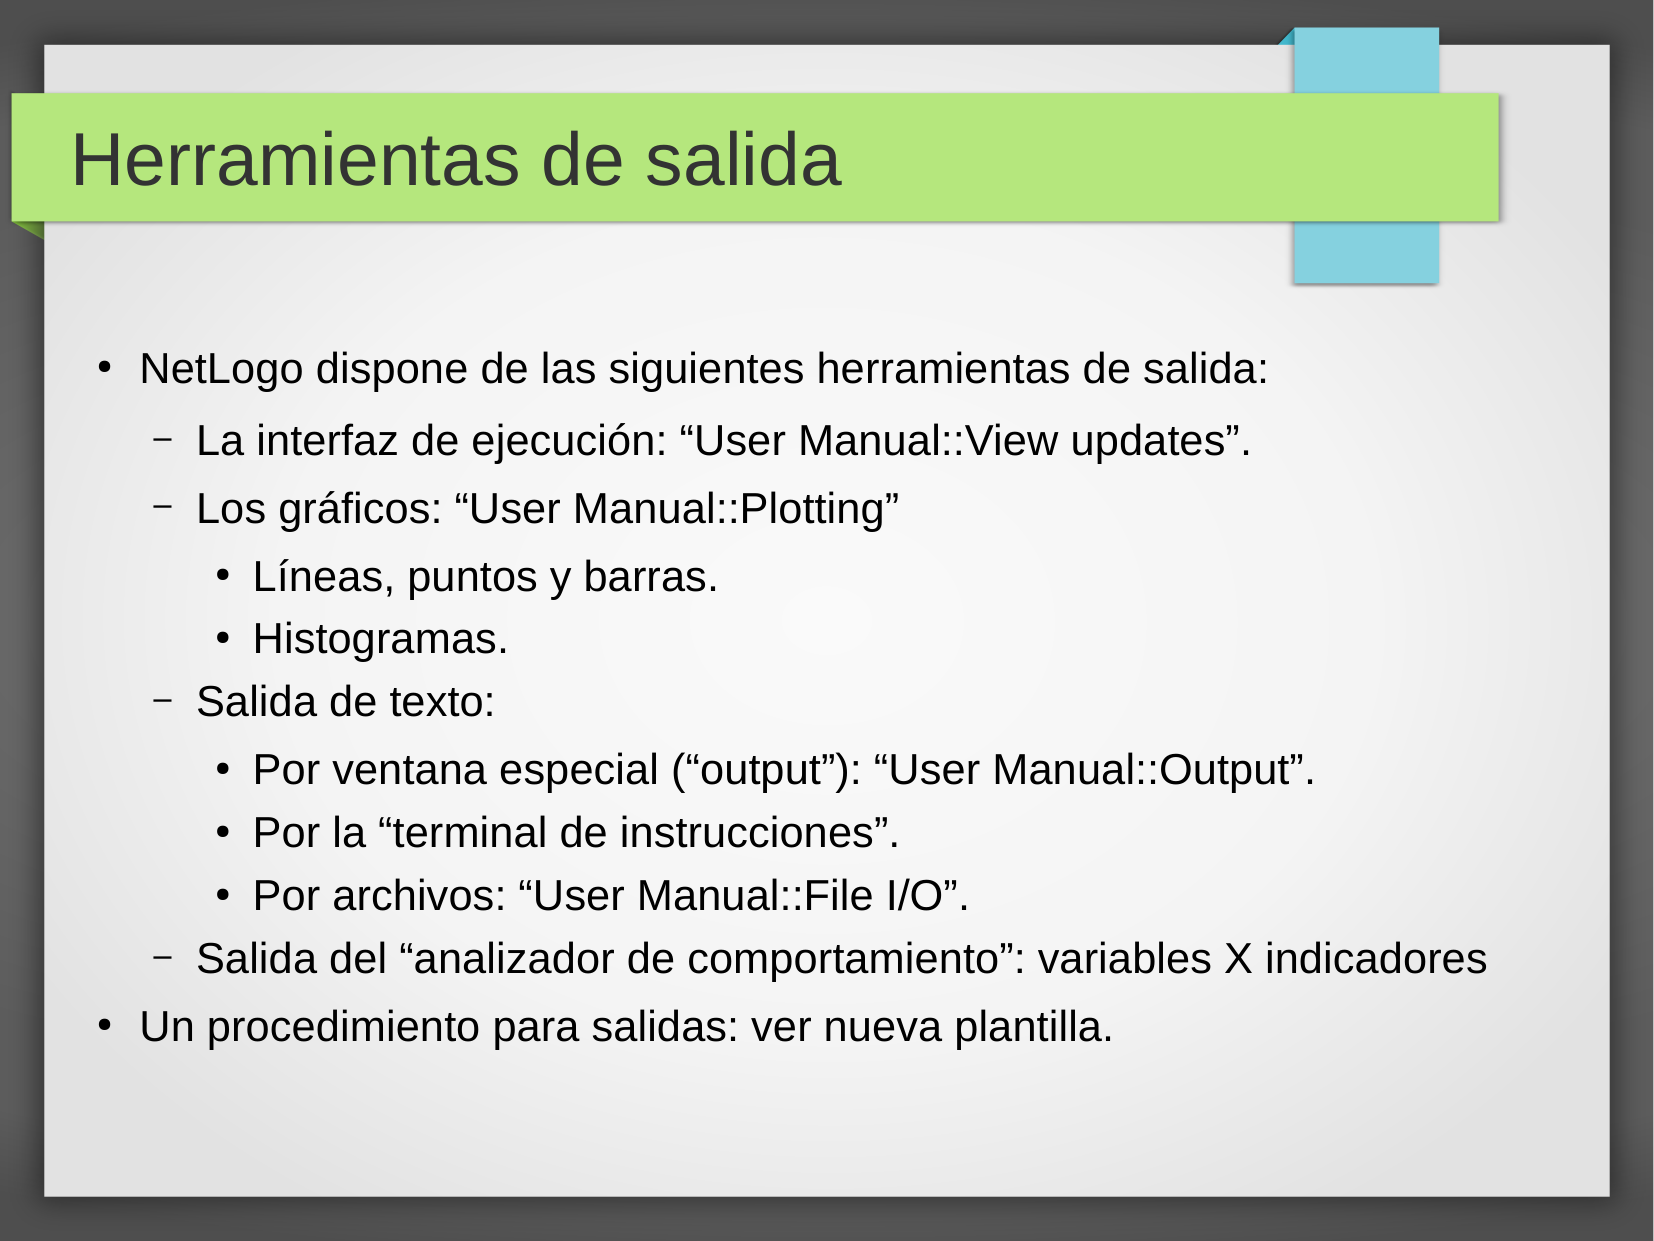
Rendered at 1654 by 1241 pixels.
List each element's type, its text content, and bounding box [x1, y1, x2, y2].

picture [0, 0, 1654, 1241]
title Herramientas de salida [70, 106, 1229, 213]
list NetLogo dispone de las siguientes herramientas de salida: La interfaz de ejecución: “User Manual::View updates”. Los gráficos: “User Manual::Plotting” Líneas, puntos y barras. Histogramas. Salida de texto: Por ventana especial (“output”): “User Manual::Output”. Por la “terminal de instrucciones”. Por archivos: “User Manual::File I/O”. Salida del “analizador de comportamiento”: variables X indicadores Un procedimiento para salidas: ver nueva plantilla. [82, 343, 1538, 1063]
